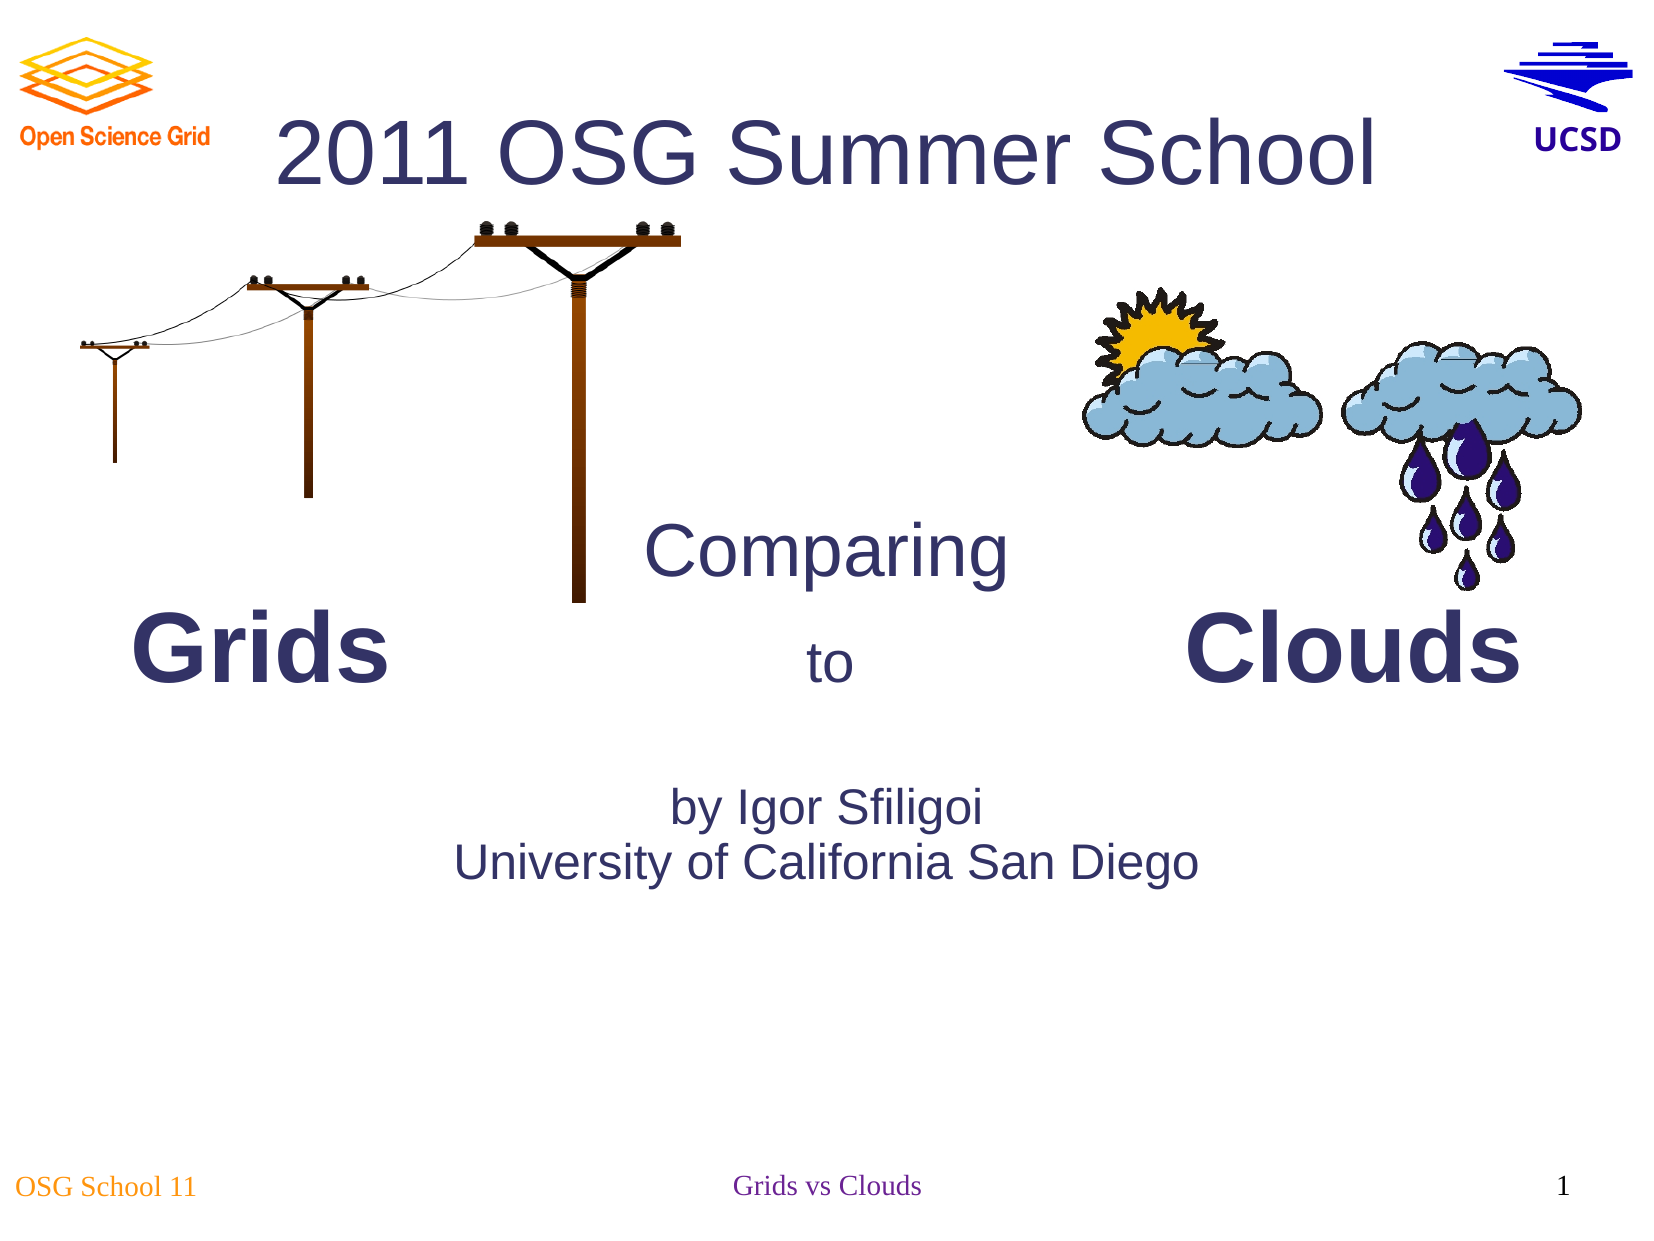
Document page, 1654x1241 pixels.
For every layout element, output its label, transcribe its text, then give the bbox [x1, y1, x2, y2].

picture [1495, 42, 1637, 118]
picture [0, 14, 229, 167]
title 2011 OSG Summer School [82, 49, 1571, 257]
picture [1571, 341, 1582, 591]
picture [80, 221, 681, 603]
subtitle Comparing Grids to Clouds by Igor Sfiligoi University of California San Diego [82, 290, 1571, 1109]
